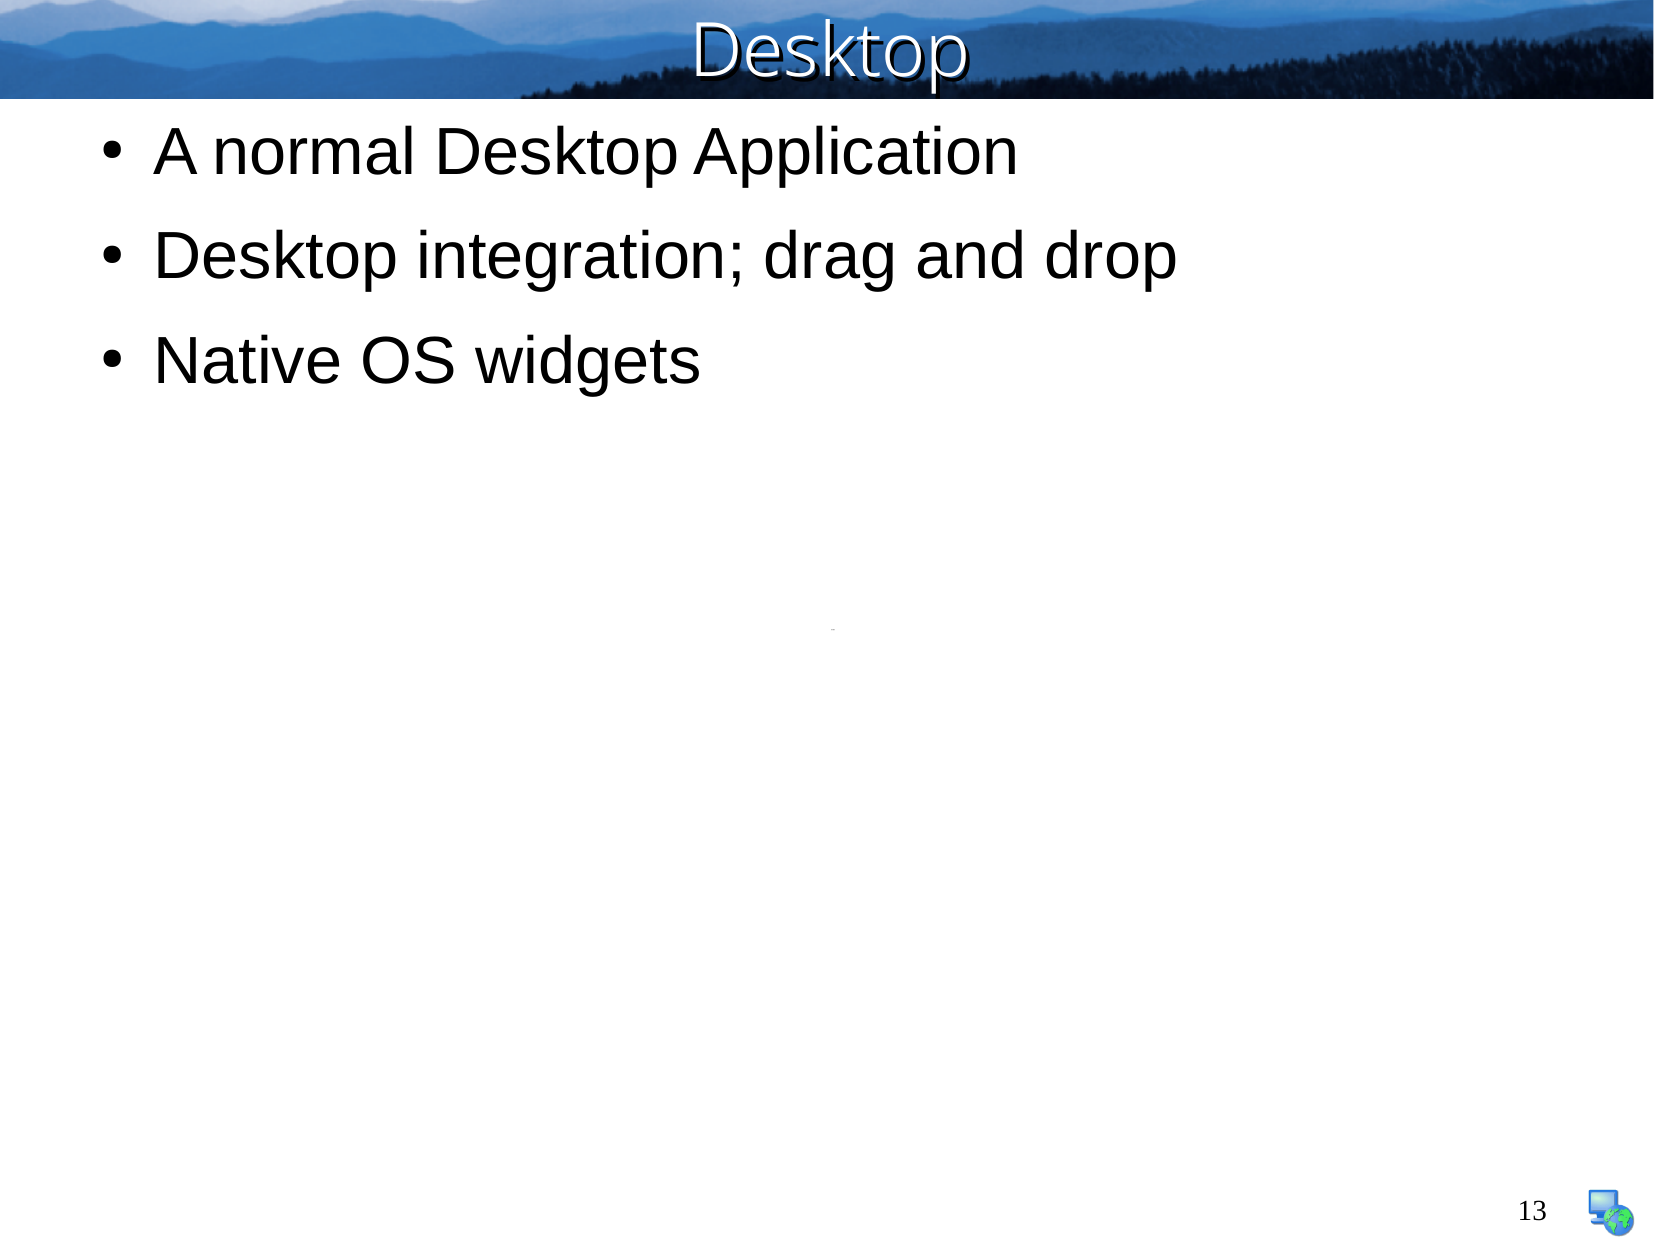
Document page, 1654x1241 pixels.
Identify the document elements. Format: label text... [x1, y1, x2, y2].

picture [1588, 1189, 1635, 1238]
list A normal Desktop Application Desktop integration; drag and drop Native OS widgets [82, 114, 1571, 1184]
title Desktop [49, 0, 1611, 96]
picture [0, 0, 936, 99]
picture [940, 0, 1654, 99]
